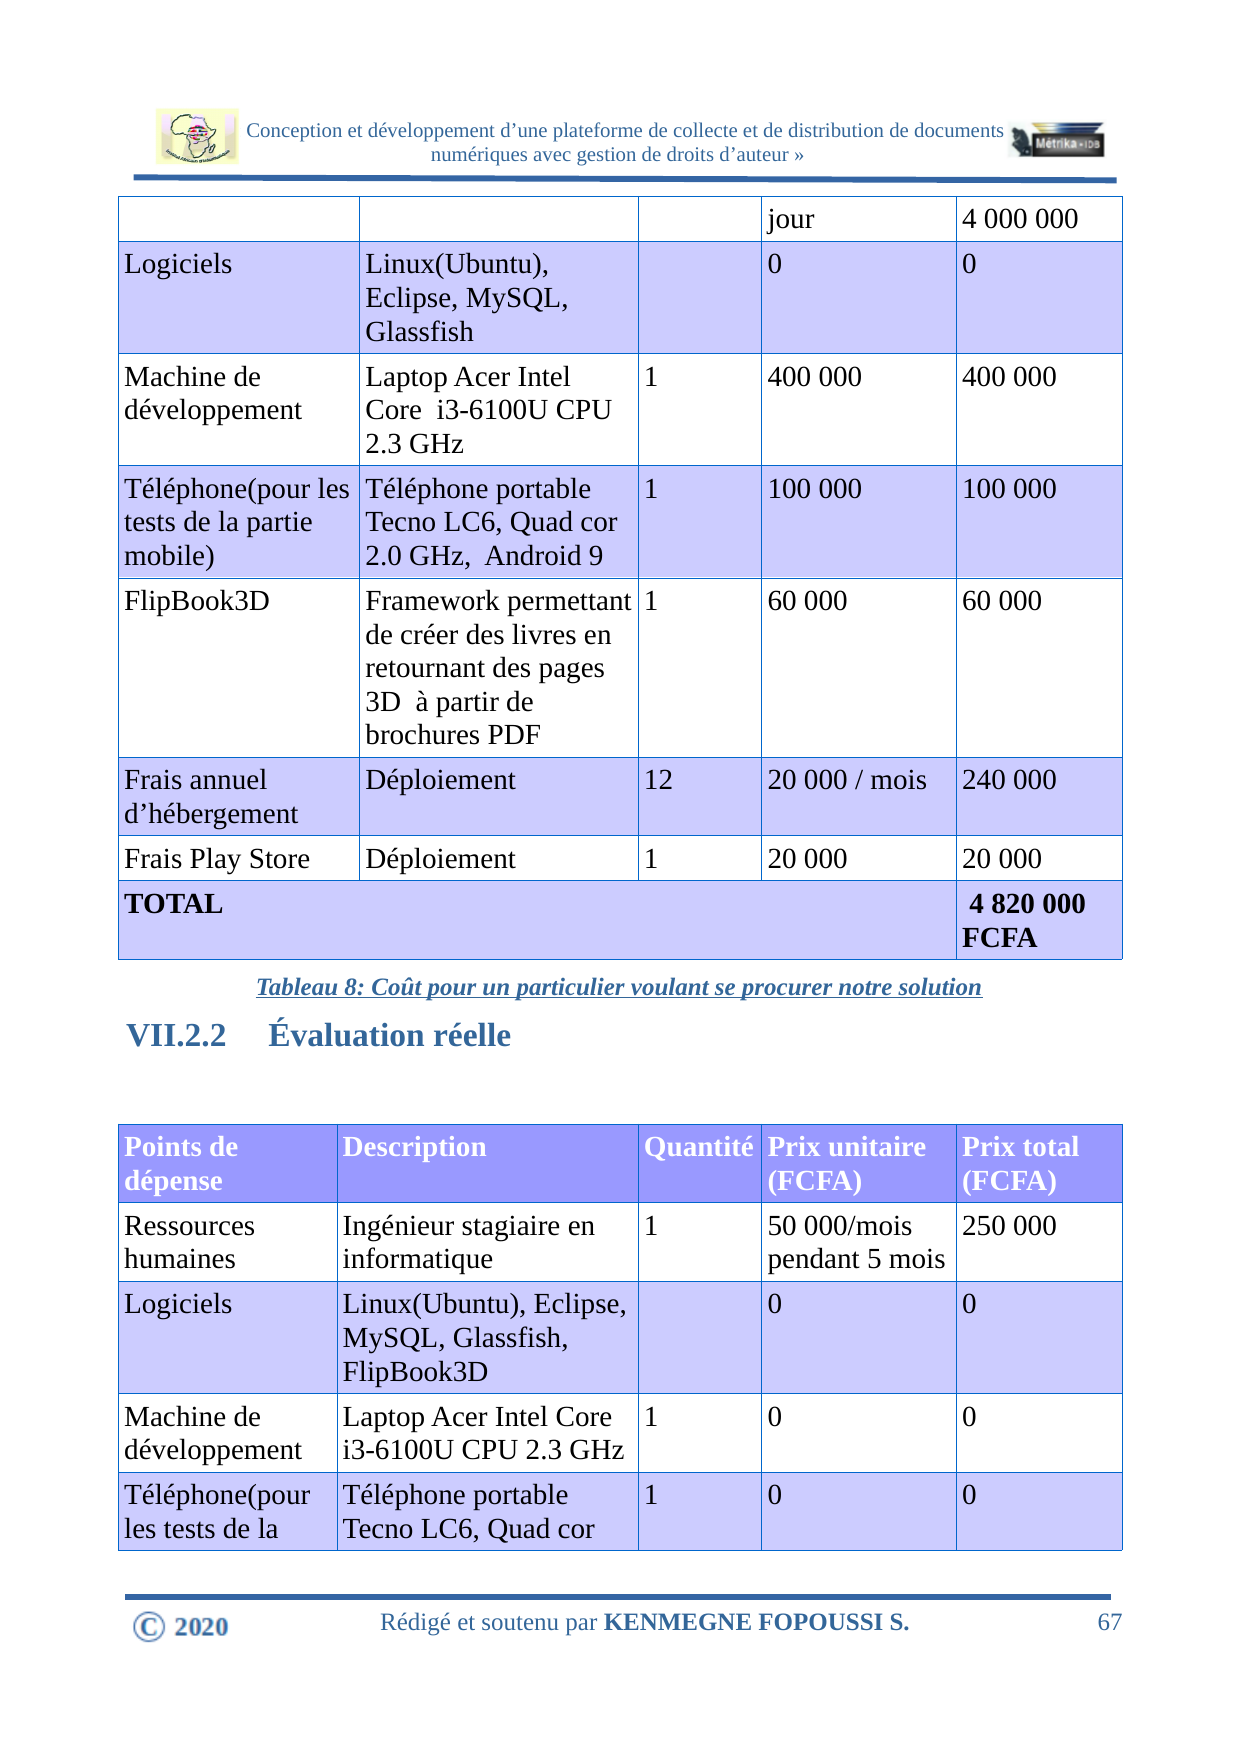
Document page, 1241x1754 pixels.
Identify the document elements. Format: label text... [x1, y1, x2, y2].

table_cell 0 [762, 1394, 956, 1472]
table_header Quantité [639, 1125, 761, 1202]
table_cell 0 [957, 1473, 1122, 1550]
table_cell 1 [639, 1203, 761, 1281]
table_cell Linux(Ubuntu), Eclipse, MySQL, Glassfish, FlipBook3D [338, 1282, 638, 1393]
table_header Points de dépense [119, 1125, 337, 1202]
table_cell 60 000 [957, 579, 1122, 757]
table_cell 4 000 000 [957, 197, 1122, 241]
subtitle Évaluation réelle [118, 1015, 1122, 1054]
table_cell Frais annuel d’hébergement [119, 758, 359, 835]
table_cell Téléphone(pour les tests de la partie mobile) [119, 466, 359, 577]
table_cell FlipBook3D [119, 579, 359, 757]
table_cell 20 000 / mois [762, 758, 956, 835]
table_cell 0 [957, 242, 1122, 353]
table_cell 1 [639, 1473, 761, 1550]
table_header Prix unitaire (FCFA) [762, 1125, 956, 1202]
table_cell Téléphone portable Tecno LC6, Quad cor [338, 1473, 638, 1550]
table_cell [119, 197, 359, 241]
table_cell 400 000 [762, 354, 956, 465]
table_cell 100 000 [957, 466, 1122, 577]
table_cell 4 820 000 FCFA [957, 881, 1122, 959]
table_cell Déploiement [360, 836, 638, 880]
table_cell Déploiement [360, 758, 638, 835]
table_cell Téléphone(pour les tests de la [119, 1473, 337, 1550]
table_cell 1 [639, 1394, 761, 1472]
table_cell Logiciels [119, 242, 359, 353]
text Tableau 8: Coût pour un particulier voulant se procurer notre solution [118, 972, 1122, 1000]
table_header Description [338, 1125, 638, 1202]
table_cell 0 [957, 1282, 1122, 1393]
table_cell Linux(Ubuntu), Eclipse, MySQL, Glassfish [360, 242, 638, 353]
table_cell [639, 242, 761, 353]
table_cell Machine de développement [119, 354, 359, 465]
table_cell [639, 1282, 761, 1393]
table_cell 240 000 [957, 758, 1122, 835]
table_cell jour [762, 197, 956, 241]
table_cell TOTAL [119, 881, 956, 959]
picture [126, 1604, 231, 1647]
table_cell Logiciels [119, 1282, 337, 1393]
table_cell Laptop Acer Intel Core i3-6100U CPU 2.3 GHz [360, 354, 638, 465]
table_cell 1 [639, 354, 761, 465]
table_cell 20 000 [762, 836, 956, 880]
picture [1003, 116, 1109, 160]
table_header Prix total (FCFA) [957, 1125, 1122, 1202]
table_cell 12 [639, 758, 761, 835]
table_cell Framework permettant de créer des livres en retournant des pages 3D à partir de brochures PDF [360, 579, 638, 757]
table_cell Téléphone portable Tecno LC6, Quad cor 2.0 GHz, Android 9 [360, 466, 638, 577]
table_cell 0 [762, 242, 956, 353]
table_cell 60 000 [762, 579, 956, 757]
table_cell 250 000 [957, 1203, 1122, 1281]
table_cell [639, 197, 761, 241]
table_cell 100 000 [762, 466, 956, 577]
table_cell Ingénieur stagiaire en informatique [338, 1203, 638, 1281]
table_cell 0 [762, 1282, 956, 1393]
table_cell Laptop Acer Intel Core i3-6100U CPU 2.3 GHz [338, 1394, 638, 1472]
table_cell 1 [639, 836, 761, 880]
table_cell 0 [957, 1394, 1122, 1472]
picture [154, 107, 241, 166]
table_cell 1 [639, 579, 761, 757]
table_cell Machine de développement [119, 1394, 337, 1472]
table_cell 0 [762, 1473, 956, 1550]
table_cell Ressources humaines [119, 1203, 337, 1281]
table_cell 1 [639, 466, 761, 577]
table_cell 50 000/mois pendant 5 mois [762, 1203, 956, 1281]
table_cell 400 000 [957, 354, 1122, 465]
table_cell 20 000 [957, 836, 1122, 880]
table_cell Frais Play Store [119, 836, 359, 880]
table_cell [360, 197, 638, 241]
